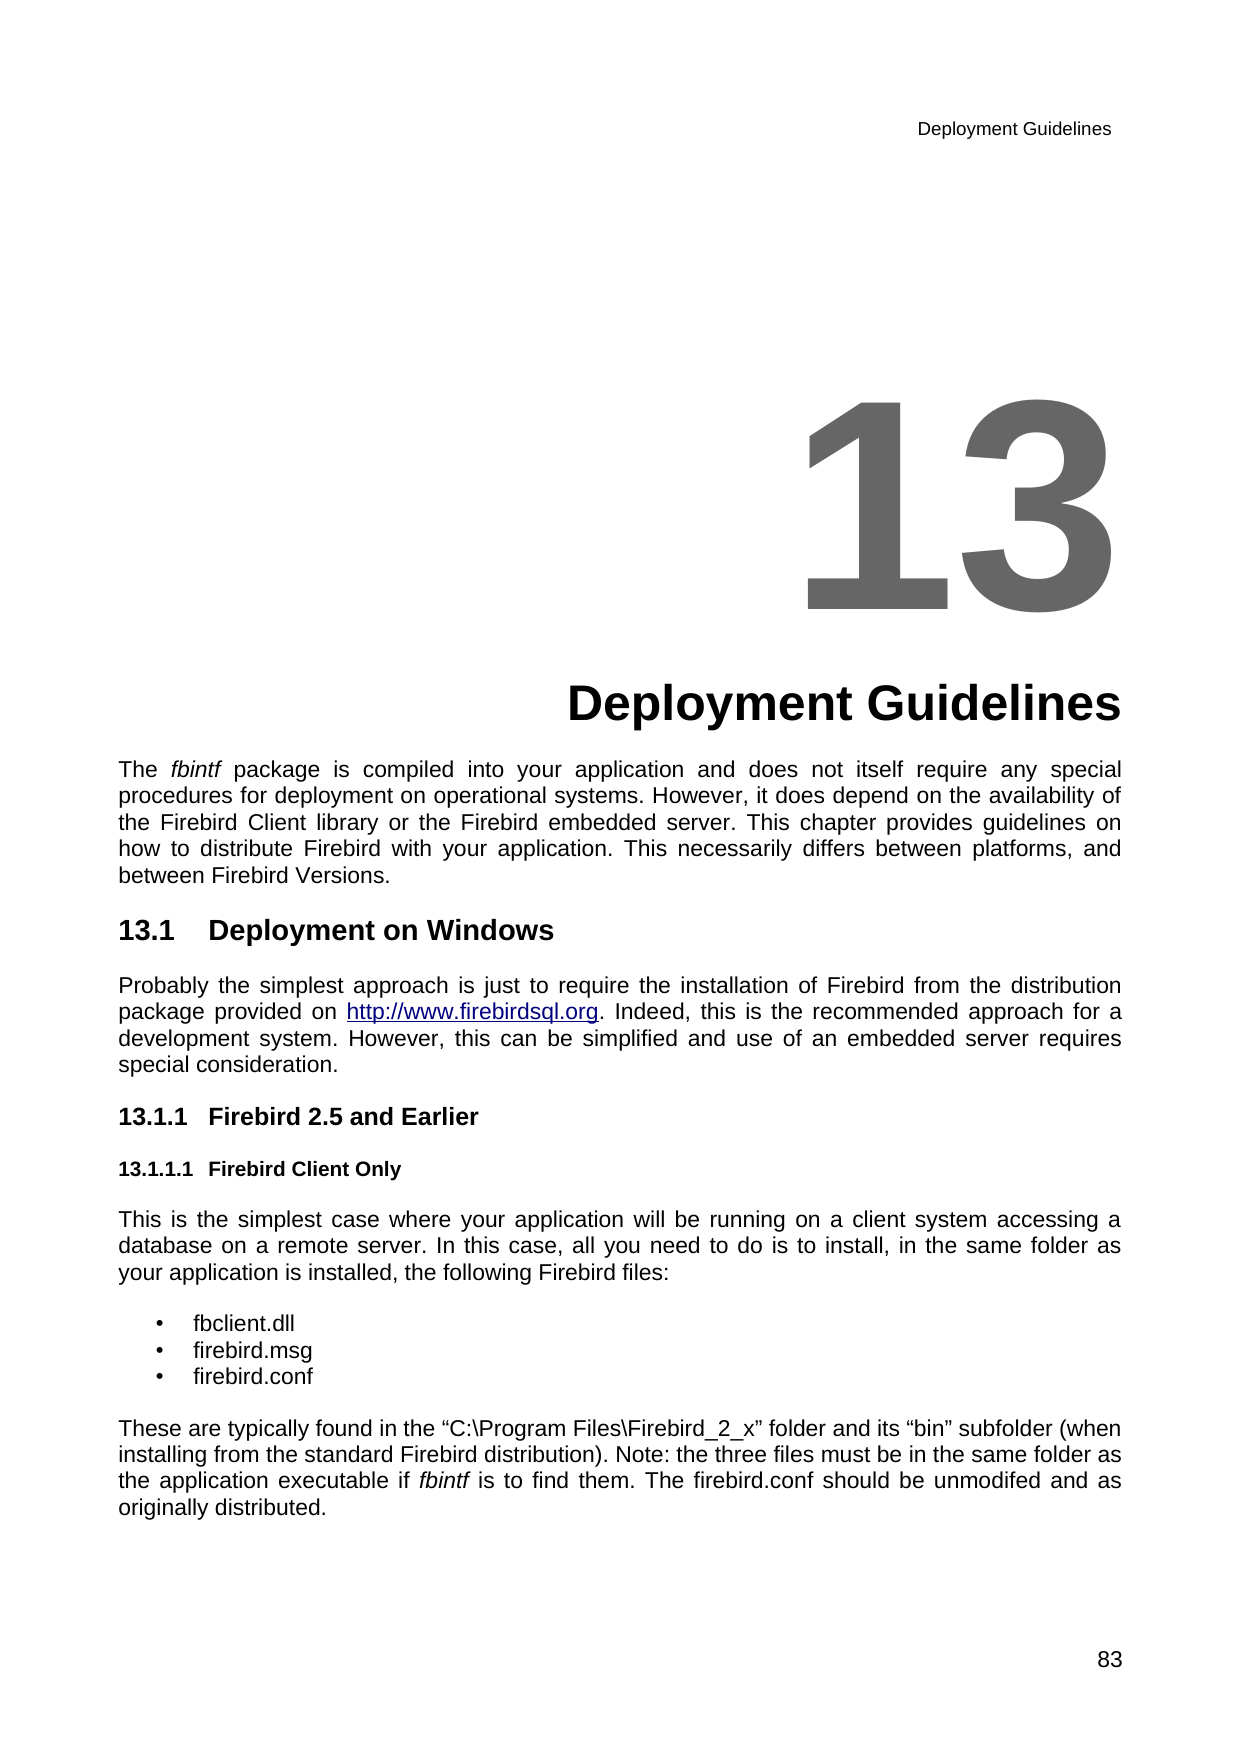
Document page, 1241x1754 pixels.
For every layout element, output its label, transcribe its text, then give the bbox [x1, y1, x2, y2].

text The fbintf package is compiled into your application and does not itself require any special procedures for deployment on operational systems. However, it does depend on the availability of the Firebird Client library or the Firebird embedded server. This chapter provides guidelines on how to distribute Firebird with your application. This necessarily differs between platforms, and between Firebird Versions. [118, 756, 1122, 888]
list fbclient.dll [156, 1310, 1122, 1337]
text These are typically found in the “C:\Program Files\Firebird_2_x” folder and its “bin” subfolder (when installing from the standard Firebird distribution). Note: the three files must be in the same folder as the application executable if fbintf is to find them. The firebird.conf should be unmodifed and as originally distributed. [118, 1415, 1122, 1520]
subtitle Deployment on Windows [118, 913, 1122, 946]
subtitle Firebird Client Only [118, 1157, 1122, 1181]
list firebird.msg [156, 1337, 1122, 1363]
subtitle Deployment Guidelines [81, 328, 1122, 731]
text This is the simplest case where your application will be running on a client system accessing a database on a remote server. In this case, all you need to do is to install, in the same folder as your application is installed, the following Firebird files: [118, 1206, 1122, 1285]
subtitle Firebird 2.5 and Earlier [118, 1102, 1122, 1131]
list firebird.conf [156, 1363, 1122, 1389]
text Probably the simplest approach is just to require the installation of Firebird from the distribution package provided on http://www.firebirdsql.org. Indeed, this is the recommended approach for a development system. However, this can be simplified and use of an embedded server requires special consideration. [118, 972, 1122, 1077]
